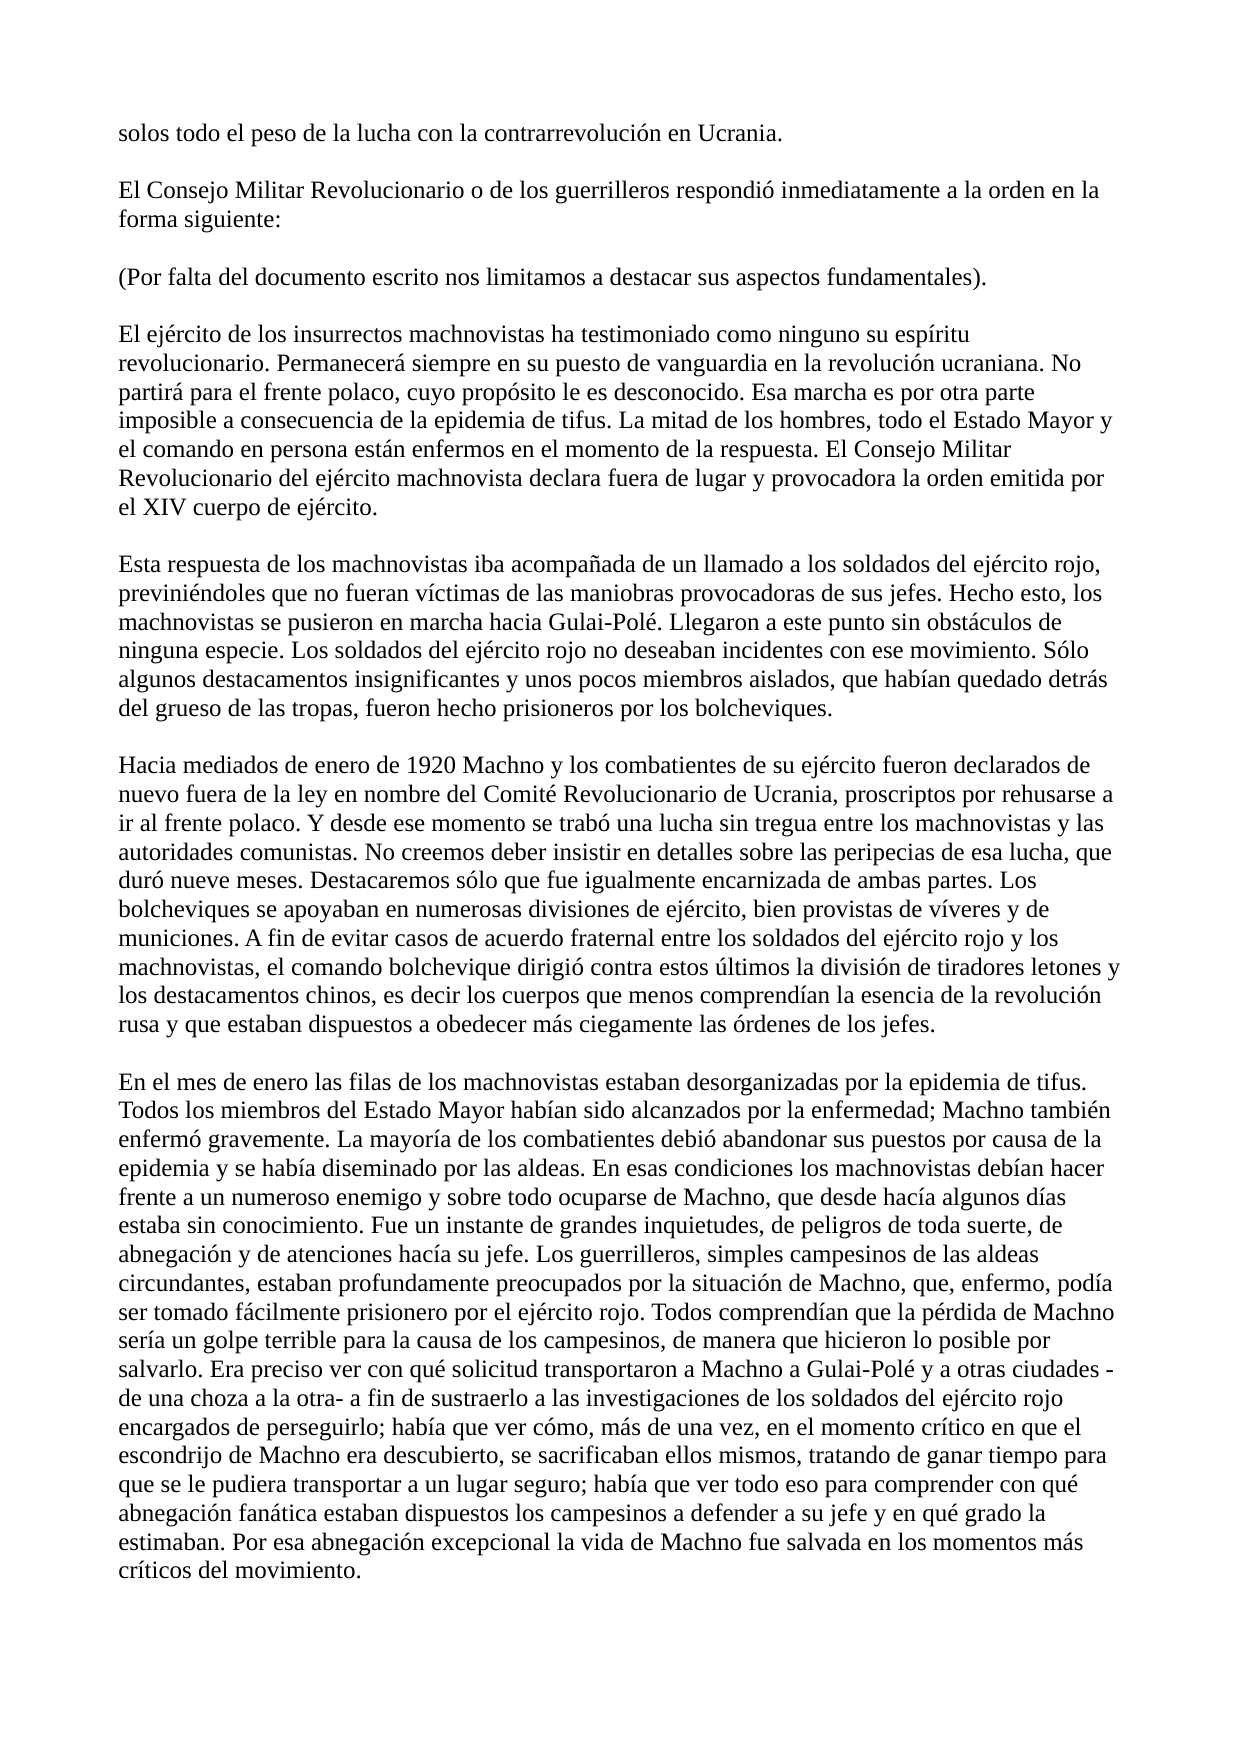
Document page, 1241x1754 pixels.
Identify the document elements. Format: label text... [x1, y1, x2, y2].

text En el mes de enero las filas de los machnovistas estaban desorganizadas por la epidemia de tifus. Todos los miembros del Estado Mayor habían sido alcanzados por la enfermedad; Machno también enfermó gravemente. La mayoría de los combatientes debió abandonar sus puestos por causa de la epidemia y se había diseminado por las aldeas. En esas condiciones los machnovistas debían hacer frente a un numeroso enemigo y sobre todo ocuparse de Machno, que desde hacía algunos días estaba sin conocimiento. Fue un instante de grandes inquietudes, de peligros de toda suerte, de abnegación y de atenciones hacía su jefe. Los guerrilleros, simples campesinos de las aldeas circundantes, estaban profundamente preocupados por la situación de Machno, que, enfermo, podía ser tomado fácilmente prisionero por el ejército rojo. Todos comprendían que la pérdida de Machno sería un golpe terrible para la causa de los campesinos, de manera que hicieron lo posible por salvarlo. Era preciso ver con qué solicitud transportaron a Machno a Gulai-Polé y a otras ciudades -de una choza a la otra- a fin de sustraerlo a las investigaciones de los soldados del ejército rojo encargados de perseguirlo; había que ver cómo, más de una vez, en el momento crítico en que el escondrijo de Machno era descubierto, se sacrificaban ellos mismos, tratando de ganar tiempo para que se le pudiera transportar a un lugar seguro; había que ver todo eso para comprender con qué abnegación fanática estaban dispuestos los campesinos a defender a su jefe y en qué grado la estimaban. Por esa abnegación excepcional la vida de Machno fue salvada en los momentos más críticos del movimiento. [118, 1067, 1122, 1584]
text El Consejo Militar Revolucionario o de los guerrilleros respondió inmediatamente a la orden en la forma siguiente: [118, 176, 1122, 233]
text Hacia mediados de enero de 1920 Machno y los combatientes de su ejército fueron declarados de nuevo fuera de la ley en nombre del Comité Revolucionario de Ucrania, proscriptos por rehusarse a ir al frente polaco. Y desde ese momento se trabó una lucha sin tregua entre los machnovistas y las autoridades comunistas. No creemos deber insistir en detalles sobre las peripecias de esa lucha, que duró nueve meses. Destacaremos sólo que fue igualmente encarnizada de ambas partes. Los bolcheviques se apoyaban en numerosas divisiones de ejército, bien provistas de víveres y de municiones. A fin de evitar casos de acuerdo fraternal entre los soldados del ejército rojo y los machnovistas, el comando bolchevique dirigió contra estos últimos la división de tiradores letones y los destacamentos chinos, es decir los cuerpos que menos comprendían la esencia de la revolución rusa y que estaban dispuestos a obedecer más ciegamente las órdenes de los jefes. [118, 751, 1122, 1038]
text (Por falta del documento escrito nos limitamos a destacar sus aspectos fundamentales). [118, 262, 1122, 291]
text solos todo el peso de la lucha con la contrarrevolución en Ucrania. [118, 118, 1122, 147]
text El ejército de los insurrectos machnovistas ha testimoniado como ninguno su espíritu revolucionario. Permanecerá siempre en su puesto de vanguardia en la revolución ucraniana. No partirá para el frente polaco, cuyo propósito le es desconocido. Esa marcha es por otra parte imposible a consecuencia de la epidemia de tifus. La mitad de los hombres, todo el Estado Mayor y el comando en persona están enfermos en el momento de la respuesta. El Consejo Militar Revolucionario del ejército machnovista declara fuera de lugar y provocadora la orden emitida por el XIV cuerpo de ejército. [118, 319, 1122, 521]
text Esta respuesta de los machnovistas iba acompañada de un llamado a los soldados del ejército rojo, previniéndoles que no fueran víctimas de las maniobras provocadoras de sus jefes. Hecho esto, los machnovistas se pusieron en marcha hacia Gulai-Polé. Llegaron a este punto sin obstáculos de ninguna especie. Los soldados del ejército rojo no deseaban incidentes con ese movimiento. Sólo algunos destacamentos insignificantes y unos pocos miembros aislados, que habían quedado detrás del grueso de las tropas, fueron hecho prisioneros por los bolcheviques. [118, 549, 1122, 722]
